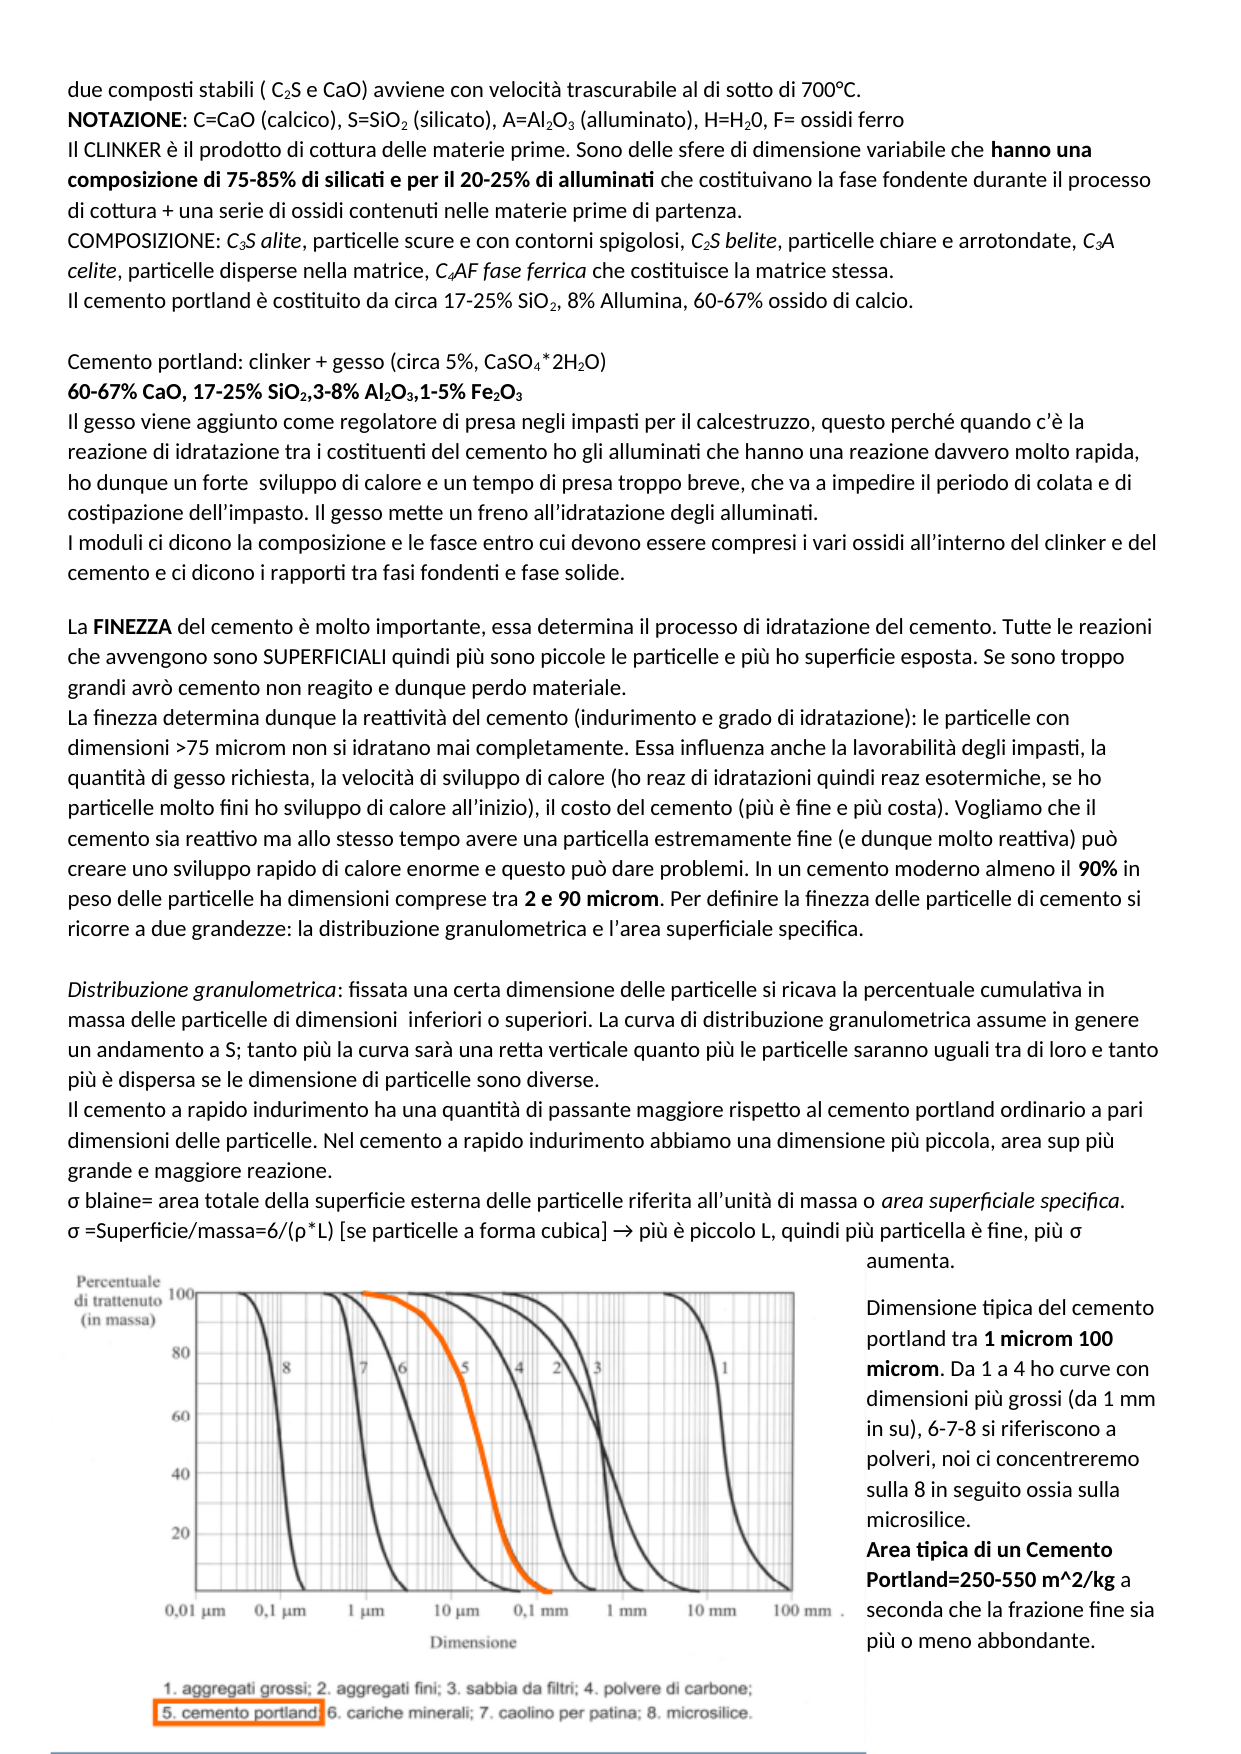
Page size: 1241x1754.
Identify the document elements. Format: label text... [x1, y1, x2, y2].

text due composti stabili ( C2S e CaO) avviene con velocità trascurabile al di sotto di 700°C. NOTAZIONE: C=CaO (calcico), S=SiO2 (silicato), A=Al2O3 (alluminato), H=H20, F= ossidi ferro Il CLINKER è il prodotto di cottura delle materie prime. Sono delle sfere di dimensione variabile che hanno una composizione di 75-85% di silicati e per il 20-25% di alluminati che costituivano la fase fondente durante il processo di cottura + una serie di ossidi contenuti nelle materie prime di partenza. COMPOSIZIONE: C3S alite, particelle scure e con contorni spigolosi, C2S belite, particelle chiare e arrotondate, C3A celite, particelle disperse nella matrice, C4AF fase ferrica che costituisce la matrice stessa. Il cemento portland è costituito da circa 17-25% SiO2, 8% Allumina, 60-67% ossido di calcio. Cemento portland: clinker + gesso (circa 5%, CaSO4*2H2O) 60-67% CaO, 17-25% SiO2,3-8% Al2O3,1-5% Fe2O3 Il gesso viene aggiunto come regolatore di presa negli impasti per il calcestruzzo, questo perché quando c’è la reazione di idratazione tra i costituenti del cemento ho gli alluminati che hanno una reazione davvero molto rapida, ho dunque un forte sviluppo di calore e un tempo di presa troppo breve, che va a impedire il periodo di colata e di costipazione dell’impasto. Il gesso mette un freno all’idratazione degli alluminati. I moduli ci dicono la composizione e le fasce entro cui devono essere compresi i vari ossidi all’interno del clinker e del cemento e ci dicono i rapporti tra fasi fondenti e fase solide. [67, 75, 1165, 586]
text Dimensione tipica del cemento portland tra 1 microm 100 microm. Da 1 a 4 ho curve con dimensioni più grossi (da 1 mm in su), 6-7-8 si riferiscono a polveri, noi ci concentreremo sulla 8 in seguito ossia sulla microsilice. Area tipica di un Cemento Portland=250-550 m^2/kg a seconda che la frazione fine sia più o meno abbondante. [867, 1293, 1165, 1654]
picture [50, 1261, 867, 1754]
text La FINEZZA del cemento è molto importante, essa determina il processo di idratazione del cemento. Tutte le reazioni che avvengono sono SUPERFICIALI quindi più sono piccole le particelle e più ho superficie esposta. Se sono troppo grandi avrò cemento non reagito e dunque perdo materiale. La finezza determina dunque la reattività del cemento (indurimento e grado di idratazione): le particelle con dimensioni >75 microm non si idratano mai completamente. Essa influenza anche la lavorabilità degli impasti, la quantità di gesso richiesta, la velocità di sviluppo di calore (ho reaz di idratazioni quindi reaz esotermiche, se ho particelle molto fini ho sviluppo di calore all’inizio), il costo del cemento (più è fine e più costa). Vogliamo che il cemento sia reattivo ma allo stesso tempo avere una particella estremamente fine (e dunque molto reattiva) può creare uno sviluppo rapido di calore enorme e questo può dare problemi. In un cemento moderno almeno il 90% in peso delle particelle ha dimensioni comprese tra 2 e 90 microm. Per definire la finezza delle particelle di cemento si ricorre a due grandezze: la distribuzione granulometrica e l’area superficiale specifica. Distribuzione granulometrica: fissata una certa dimensione delle particelle si ricava la percentuale cumulativa in massa delle particelle di dimensioni inferiori o superiori. La curva di distribuzione granulometrica assume in genere un andamento a S; tanto più la curva sarà una retta verticale quanto più le particelle saranno uguali tra di loro e tanto più è dispersa se le dimensione di particelle sono diverse. Il cemento a rapido indurimento ha una quantità di passante maggiore rispetto al cemento portland ordinario a pari dimensioni delle particelle. Nel cemento a rapido indurimento abbiamo una dimensione più piccola, area sup più grande e maggiore reazione. σ blaine= area totale della superficie esterna delle particelle riferita all’unità di massa o area superficiale specifica. σ =Superficie/massa=6/(ρ*L) [se particelle a forma cubica] → più è piccolo L, quindi più particella è fine, più σ aumenta. [67, 612, 1165, 1275]
